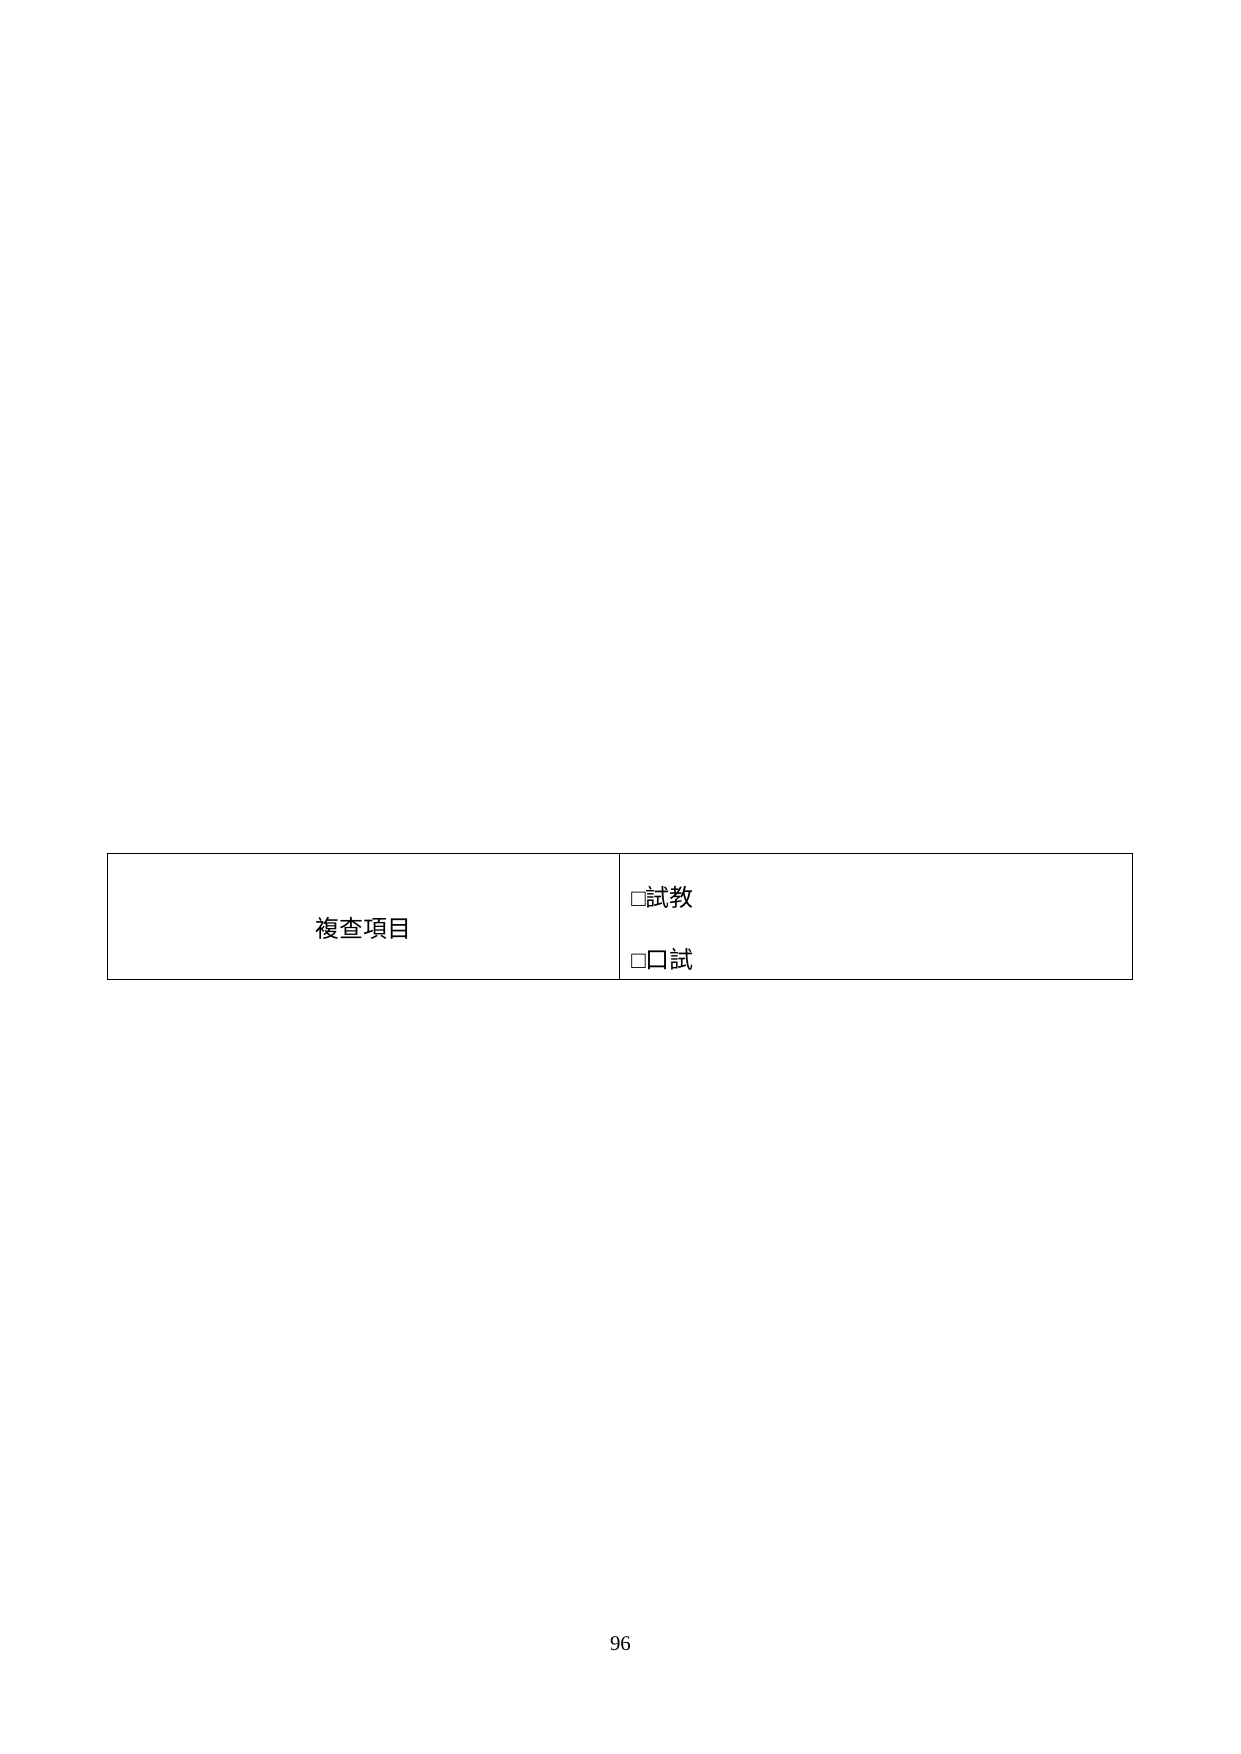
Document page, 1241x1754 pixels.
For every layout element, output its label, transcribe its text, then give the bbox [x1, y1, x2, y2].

table_cell □試教 □口試 [620, 854, 1132, 979]
table_cell 複查項目 [108, 854, 619, 979]
